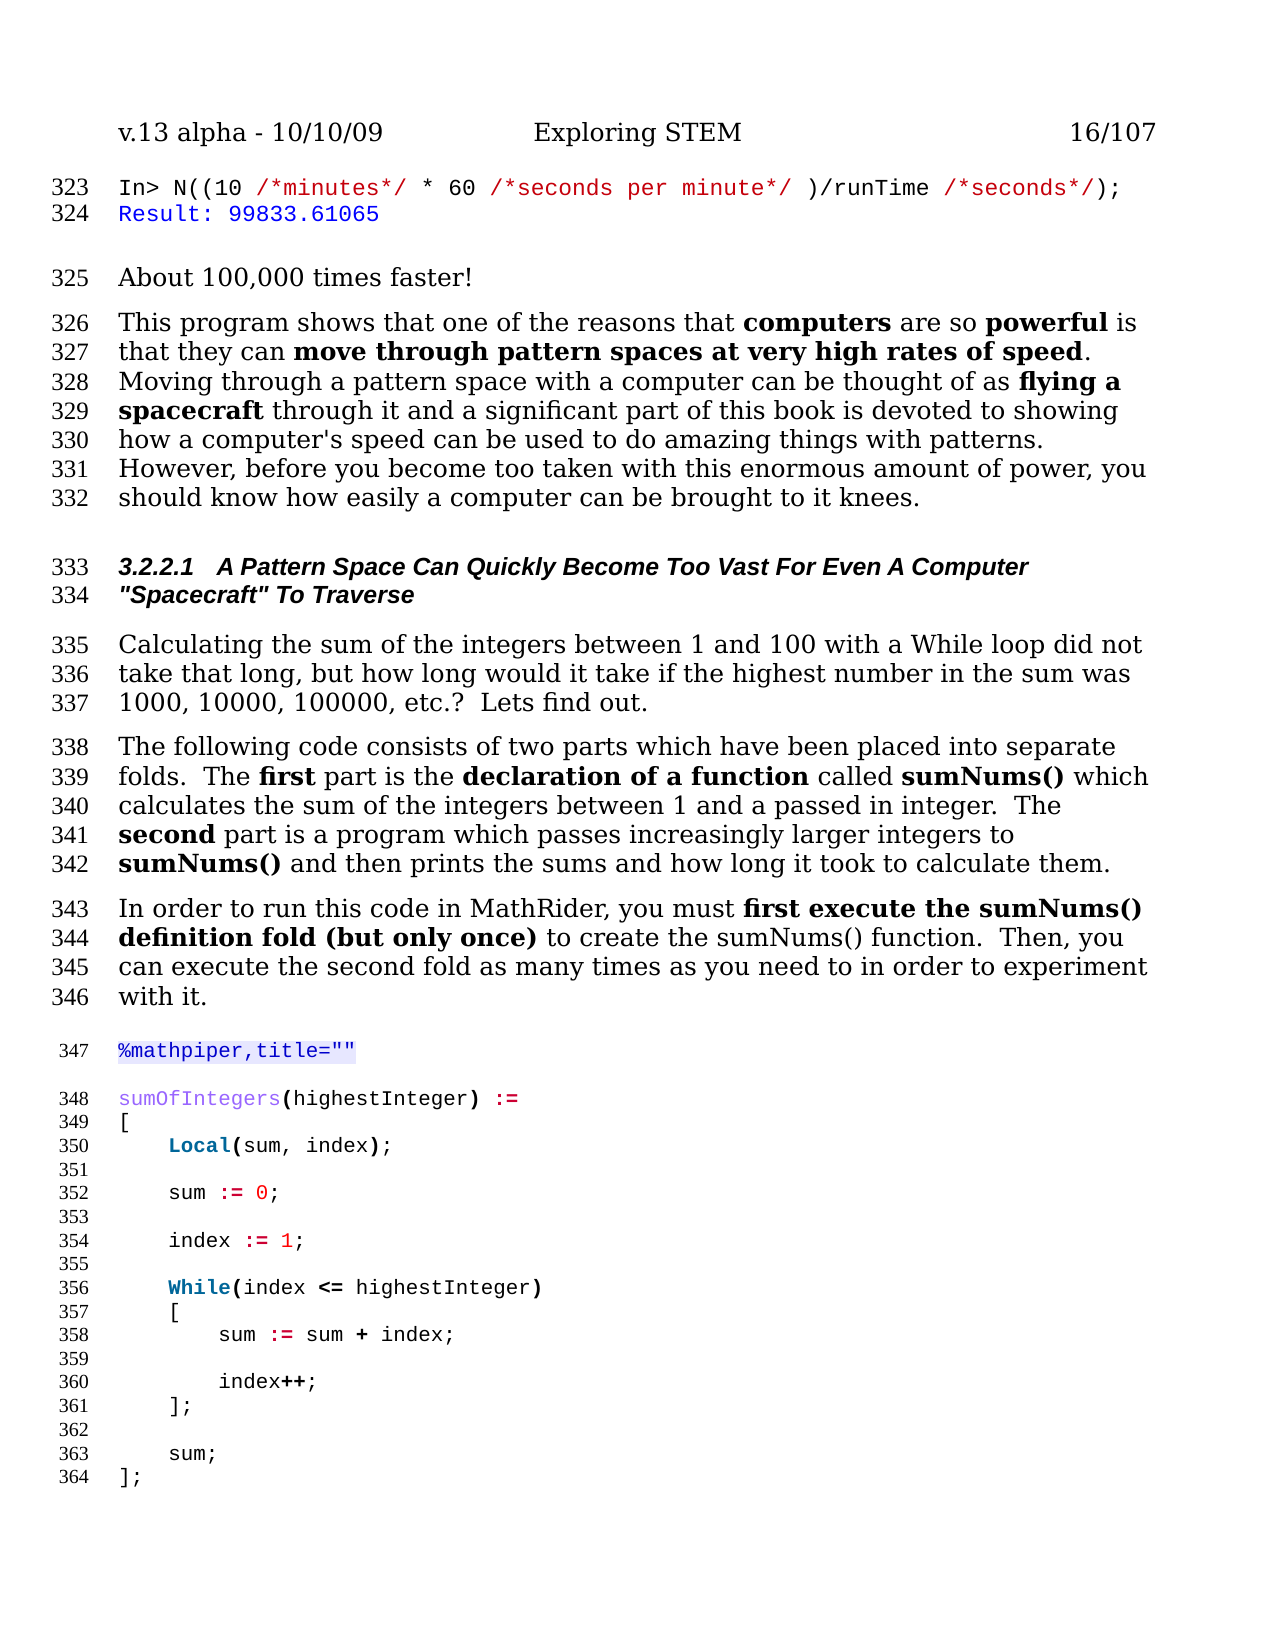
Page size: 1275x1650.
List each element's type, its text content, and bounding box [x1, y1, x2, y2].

text ]; [118, 1395, 1157, 1419]
text [ [118, 1111, 1157, 1135]
text sumOfIntegers(highestInteger) := [118, 1088, 1157, 1111]
text [ [118, 1301, 1157, 1324]
text The following code consists of two parts which have been placed into separate folds. The first part is the declaration of a function called sumNums() which calculates the sum of the integers between 1 and a passed in integer. The second part is a program which passes increasingly larger integers to sumNums() and then prints the sums and how long it took to calculate them. [118, 732, 1157, 879]
text While(index <= highestInteger) [118, 1277, 1157, 1301]
text sum; [118, 1442, 1157, 1466]
text Result: 99833.61065 [118, 203, 1157, 229]
text Local(sum, index); [118, 1135, 1157, 1159]
subtitle A Pattern Space Can Quickly Become Too Vast For Even A Computer "Spacecraft" To Traverse [118, 552, 1157, 609]
text About 100,000 times faster! [118, 263, 1157, 293]
text In order to run this code in MathRider, you must first execute the sumNums() definition fold (but only once) to create the sumNums() function. Then, you can execute the second fold as many times as you need to in order to experiment with it. [118, 894, 1157, 1011]
text index++; [118, 1372, 1157, 1395]
text In> N((10 /*minutes*/ * 60 /*seconds per minute*/ )/runTime /*seconds*/); [118, 177, 1157, 203]
text ]; [118, 1466, 1157, 1490]
text sum := 0; [118, 1182, 1157, 1206]
text Calculating the sum of the integers between 1 and 100 with a While loop did not take that long, but how long would it take if the highest number in the sum was 1000, 10000, 100000, etc.? Lets find out. [118, 630, 1157, 717]
text index := 1; [118, 1230, 1157, 1253]
text This program shows that one of the reasons that computers are so powerful is that they can move through pattern spaces at very high rates of speed. Moving through a pattern space with a computer can be thought of as flying a spacecraft through it and a significant part of this book is devoted to showing how a computer's speed can be used to do amazing things with patterns. However, before you become too taken with this enormous amount of power, you should know how easily a computer can be brought to it knees. [118, 308, 1157, 513]
text %mathpiper,title="" [118, 1041, 1157, 1064]
text sum := sum + index; [118, 1324, 1157, 1348]
